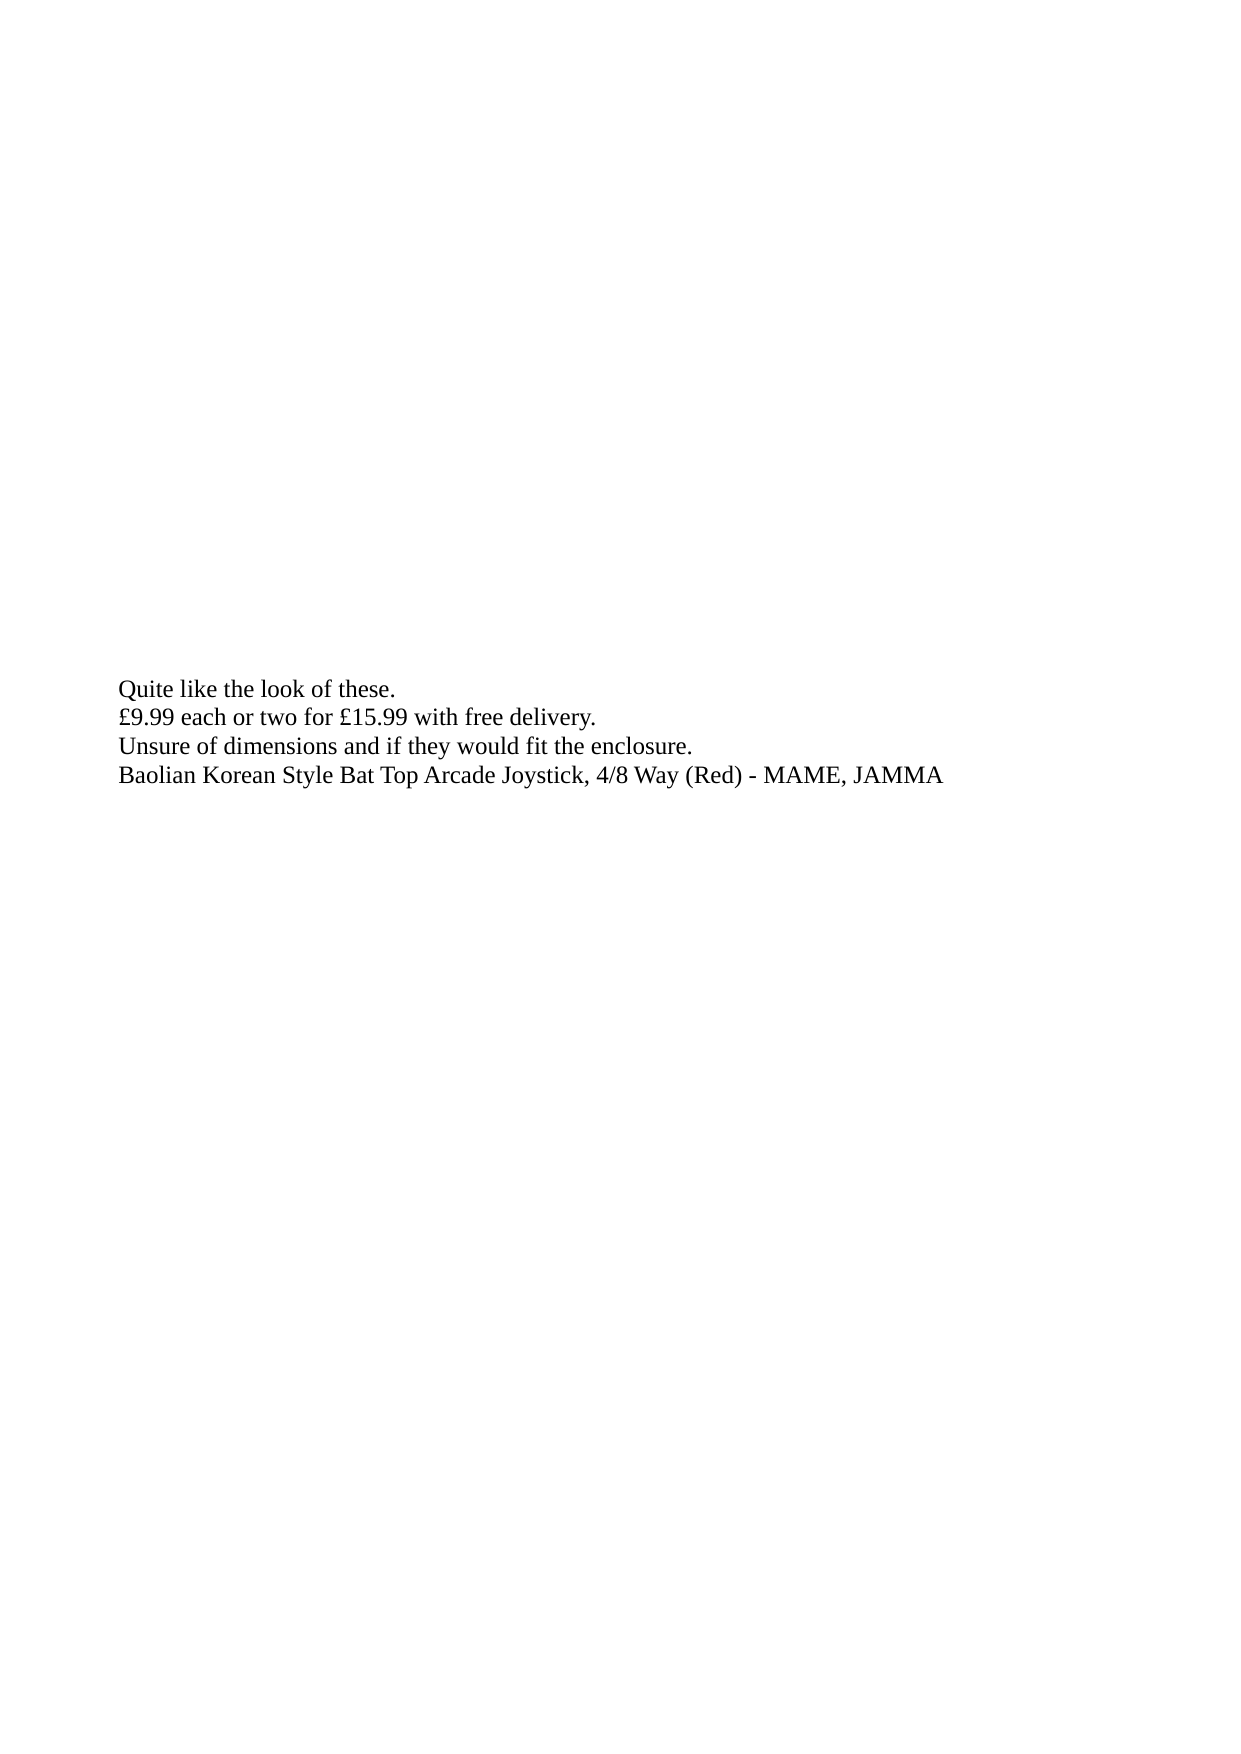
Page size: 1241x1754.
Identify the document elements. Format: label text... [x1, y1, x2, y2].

text Baolian Korean Style Bat Top Arcade Joystick, 4/8 Way (Red) - MAME, JAMMA [118, 760, 1122, 789]
text Quite like the look of these. [118, 674, 1122, 702]
text Unsure of dimensions and if they would fit the enclosure. [118, 731, 1122, 760]
text £9.99 each or two for £15.99 with free delivery. [118, 702, 1122, 731]
